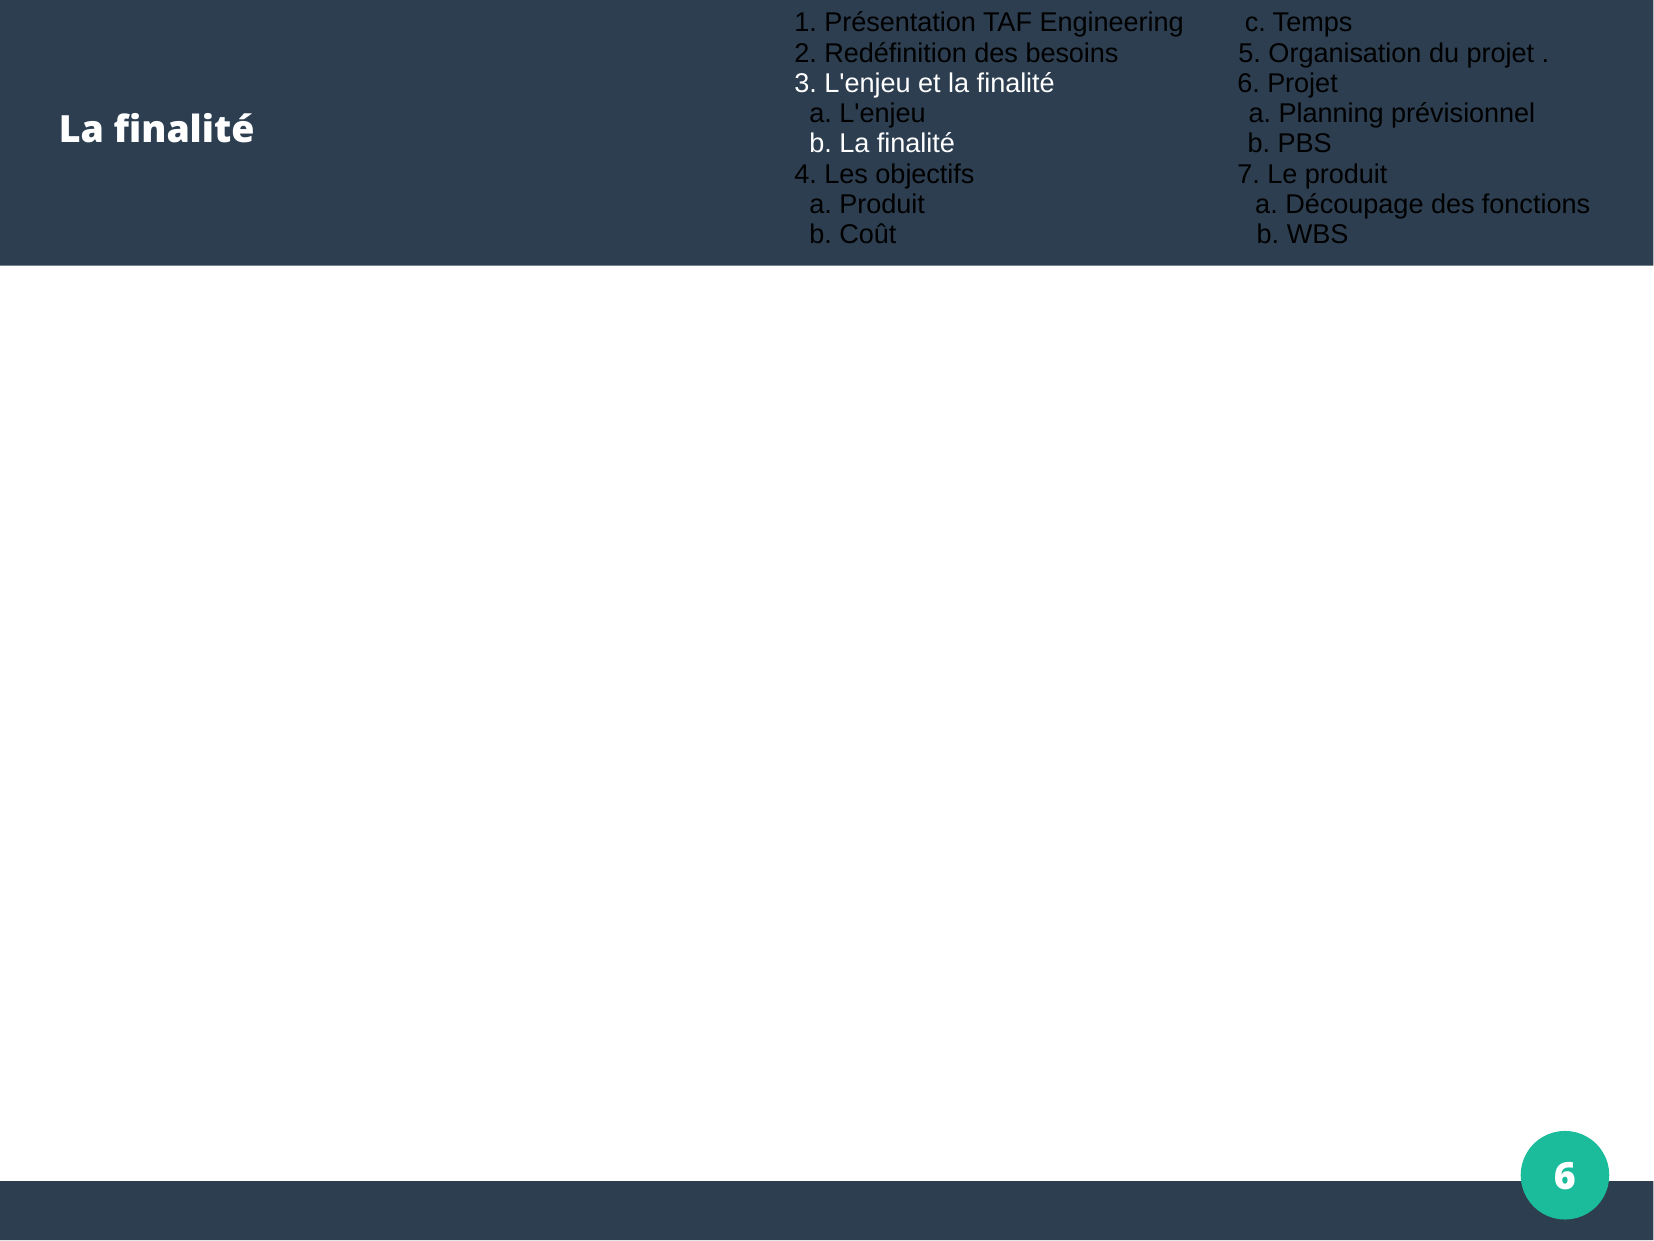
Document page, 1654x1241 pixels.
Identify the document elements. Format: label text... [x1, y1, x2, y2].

title La finalité [59, 49, 779, 207]
text_box 1. Présentation TAF Engineering c. Temps 2. Redéfinition des besoins 5. Organisation du projet . 3. L'enjeu et la finalité 6. Projet a. L'enjeu a. Planning prévisionnel b. La finalité b. PBS 4. Les objectifs 7. Le produit a. Produit a. Découpage des fonctions b. Coût b. WBS [779, 0, 1654, 318]
